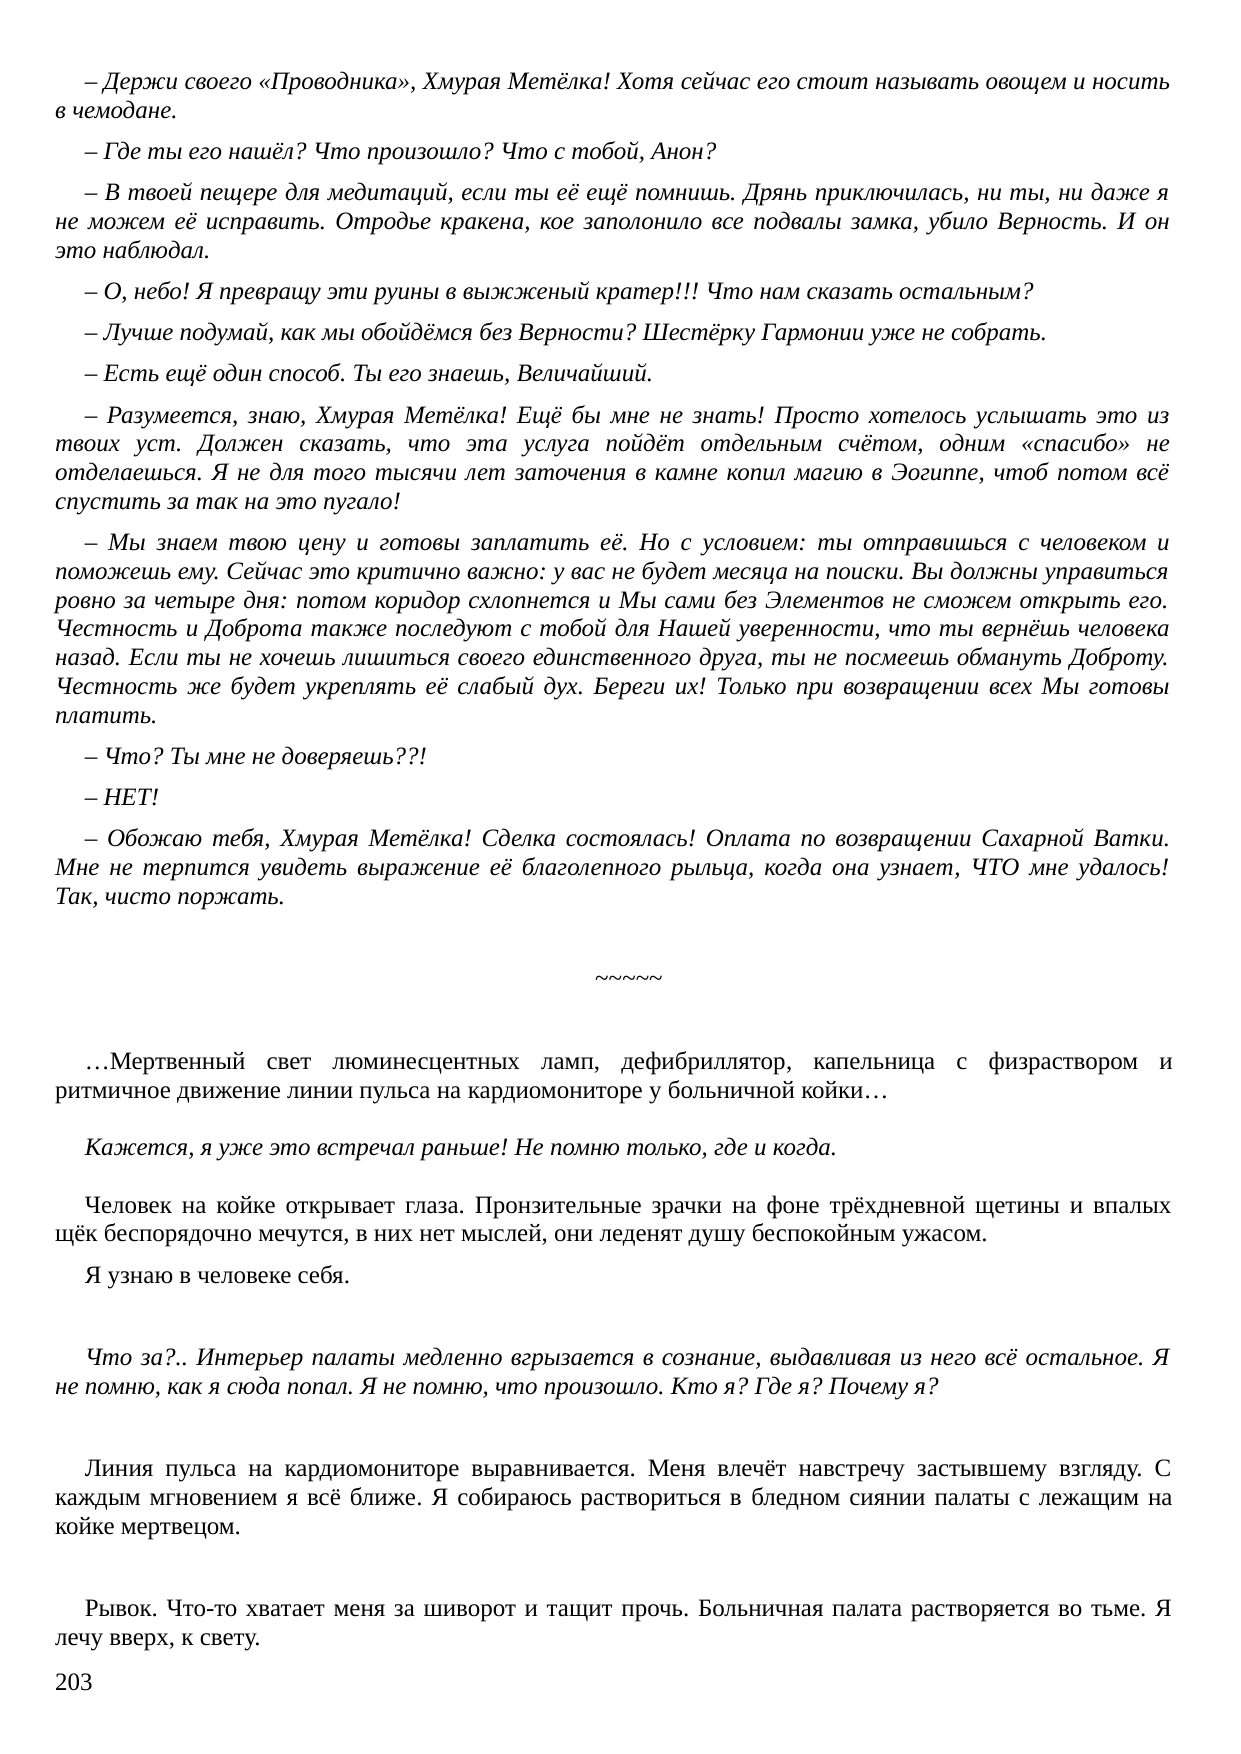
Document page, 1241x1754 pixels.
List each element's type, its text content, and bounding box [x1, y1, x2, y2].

text Человек на койке открывает глаза. Пронзительные зрачки на фоне трёхдневной щетины и впалых щёк беспорядочно мечутся, в них нет мыслей, они леденят душу беспокойным ужасом. [55, 1190, 1173, 1247]
text – Мы знаем твою цену и готовы заплатить её. Но с условием: ты отправишься с человеком и поможешь ему. Сейчас это критично важно: у вас не будет месяца на поиски. Вы должны управиться ровно за четыре дня: потом коридор схлопнется и Мы сами без Элементов не сможем открыть его. Честность и Доброта также последуют с тобой для Нашей уверенности, что ты вернёшь человека назад. Если ты не хочешь лишиться своего единственного друга, ты не посмеешь обмануть Доброту. Честность же будет укреплять её слабый дух. Береги их! Только при возвращении всех Мы готовы платить. [55, 527, 1173, 728]
text – Держи своего «Проводника», Хмурая Метёлка! Хотя сейчас его стоит называть овощем и носить в чемодане. [55, 66, 1173, 123]
text – Есть ещё один способ. Ты его знаешь, Величайший. [55, 358, 1173, 387]
text Рывок. Что-то хватает меня за шиворот и тащит прочь. Больничная палата растворяется во тьме. Я лечу вверх, к свету. [55, 1593, 1173, 1651]
text – НЕТ! [55, 782, 1173, 811]
text Кажется, я уже это встречал раньше! Не помню только, где и когда. [55, 1132, 1173, 1161]
text – Лучше подумай, как мы обойдёмся без Верности? Шестёрку Гармонии уже не собрать. [55, 317, 1173, 346]
text …Мертвенный свет люминесцентных ламп, дефибриллятор, капельница с физраствором и ритмичное движение линии пульса на кардиомониторе у больничной койки… [55, 1046, 1173, 1103]
text – Что? Ты мне не доверяешь??! [55, 741, 1173, 770]
text – Разумеется, знаю, Хмурая Метёлка! Ещё бы мне не знать! Просто хотелось услышать это из твоих уст. Должен сказать, что эта услуга пойдёт отдельным счётом, одним «спасибо» не отделаешься. Я не для того тысячи лет заточения в камне копил магию в Эогиппе, чтоб потом всё спустить за так на это пугало! [55, 400, 1173, 515]
text – Где ты его нашёл? Что произошло? Что с тобой, Анон? [55, 136, 1173, 165]
text Я узнаю в человеке себя. [55, 1260, 1173, 1288]
text Линия пульса на кардиомониторе выравнивается. Меня влечёт навстречу застывшему взгляду. С каждым мгновением я всё ближе. Я собираюсь раствориться в бледном сиянии палаты с лежащим на койке мертвецом. [55, 1453, 1173, 1540]
text – Обожаю тебя, Хмурая Метёлка! Сделка состоялась! Оплата по возвращении Сахарной Ватки. Мне не терпится увидеть выражение её благолепного рыльца, когда она узнает, ЧТО мне удалось! Так, чисто поржать. [55, 823, 1173, 910]
text – О, небо! Я превращу эти руины в выжженый кратер!!! Что нам сказать остальным? [55, 276, 1173, 305]
text ~~~~~ [55, 963, 1173, 992]
text – В твоей пещере для медитаций, если ты её ещё помнишь. Дрянь приключилась, ни ты, ни даже я не можем её исправить. Отродье кракена, кое заполонило все подвалы замка, убило Верность. И он это наблюдал. [55, 177, 1173, 263]
text Что за?.. Интерьер палаты медленно вгрызается в сознание, выдавливая из него всё остальное. Я не помню, как я сюда попал. Я не помню, что произошло. Кто я? Где я? Почему я? [55, 1342, 1173, 1400]
